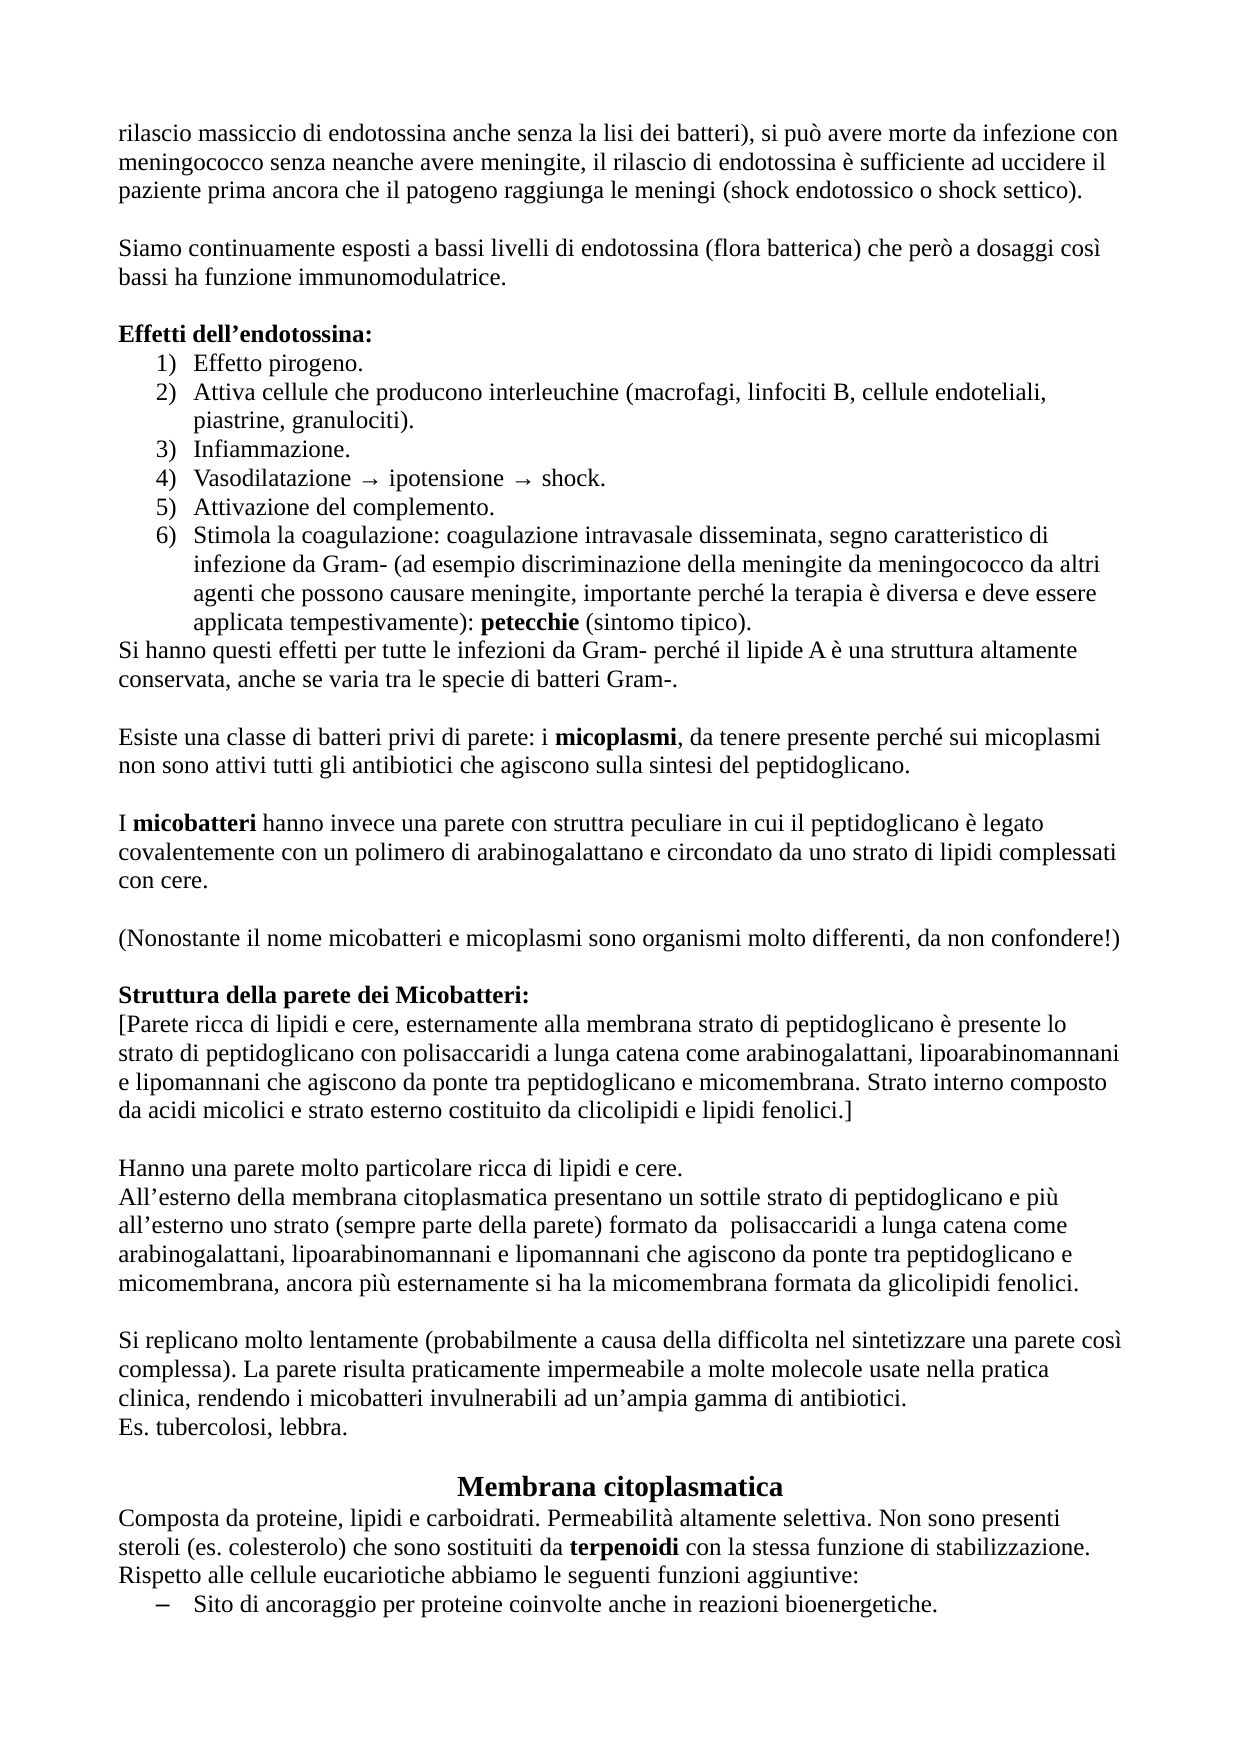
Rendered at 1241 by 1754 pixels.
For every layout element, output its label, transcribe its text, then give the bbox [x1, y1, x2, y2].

text (Nonostante il nome micobatteri e micoplasmi sono organismi molto differenti, da non confondere!) [118, 923, 1122, 952]
text Es. tubercolosi, lebbra. [118, 1412, 1122, 1441]
text Hanno una parete molto particolare ricca di lipidi e cere. [118, 1153, 1122, 1182]
text Composta da proteine, lipidi e carboidrati. Permeabilità altamente selettiva. Non sono presenti steroli (es. colesterolo) che sono sostituiti da terpenoidi con la stessa funzione di stabilizzazione. [118, 1503, 1122, 1560]
text Si replicano molto lentamente (probabilmente a causa della difficolta nel sintetizzare una parete così complessa). La parete risulta praticamente impermeabile a molte molecole usate nella pratica clinica, rendendo i micobatteri invulnerabili ad un’ampia gamma di antibiotici. [118, 1326, 1122, 1412]
text Effetti dell’endotossina: [118, 319, 1122, 348]
list Infiammazione. [156, 434, 1122, 463]
text I micobatteri hanno invece una parete con struttra peculiare in cui il peptidoglicano è legato covalentemente con un polimero di arabinogalattano e circondato da uno strato di lipidi complessati con cere. [118, 808, 1122, 894]
text Membrana citoplasmatica [118, 1469, 1122, 1503]
text Struttura della parete dei Micobatteri: [118, 981, 1122, 1009]
list Effetto pirogeno. [156, 348, 1122, 377]
list Attiva cellule che producono interleuchine (macrofagi, linfociti B, cellule endoteliali, piastrine, granulociti). [156, 377, 1122, 434]
list Attivazione del complemento. [156, 492, 1122, 521]
list Stimola la coagulazione: coagulazione intravasale disseminata, segno caratteristico di infezione da Gram- (ad esempio discriminazione della meningite da meningococco da altri agenti che possono causare meningite, importante perché la terapia è diversa e deve essere applicata tempestivamente): petecchie (sintomo tipico). [156, 521, 1122, 636]
list Vasodilatazione → ipotensione → shock. [156, 463, 1122, 492]
text Si hanno questi effetti per tutte le infezioni da Gram- perché il lipide A è una struttura altamente conservata, anche se varia tra le specie di batteri Gram-. [118, 636, 1122, 693]
text All’esterno della membrana citoplasmatica presentano un sottile strato di peptidoglicano e più all’esterno uno strato (sempre parte della parete) formato da polisaccaridi a lunga catena come arabinogalattani, lipoarabinomannani e lipomannani che agiscono da ponte tra peptidoglicano e micomembrana, ancora più esternamente si ha la micomembrana formata da glicolipidi fenolici. [118, 1182, 1122, 1297]
text rilascio massiccio di endotossina anche senza la lisi dei batteri), si può avere morte da infezione con meningococco senza neanche avere meningite, il rilascio di endotossina è sufficiente ad uccidere il paziente prima ancora che il patogeno raggiunga le meningi (shock endotossico o shock settico). [118, 118, 1122, 204]
text [Parete ricca di lipidi e cere, esternamente alla membrana strato di peptidoglicano è presente lo strato di peptidoglicano con polisaccaridi a lunga catena come arabinogalattani, lipoarabinomannani e lipomannani che agiscono da ponte tra peptidoglicano e micomembrana. Strato interno composto da acidi micolici e strato esterno costituito da clicolipidi e lipidi fenolici.] [118, 1009, 1122, 1124]
text Rispetto alle cellule eucariotiche abbiamo le seguenti funzioni aggiuntive: [118, 1560, 1122, 1589]
text Esiste una classe di batteri privi di parete: i micoplasmi, da tenere presente perché sui micoplasmi non sono attivi tutti gli antibiotici che agiscono sulla sintesi del peptidoglicano. [118, 722, 1122, 779]
list Sito di ancoraggio per proteine coinvolte anche in reazioni bioenergetiche. [156, 1589, 1122, 1618]
text Siamo continuamente esposti a bassi livelli di endotossina (flora batterica) che però a dosaggi così bassi ha funzione immunomodulatrice. [118, 233, 1122, 291]
